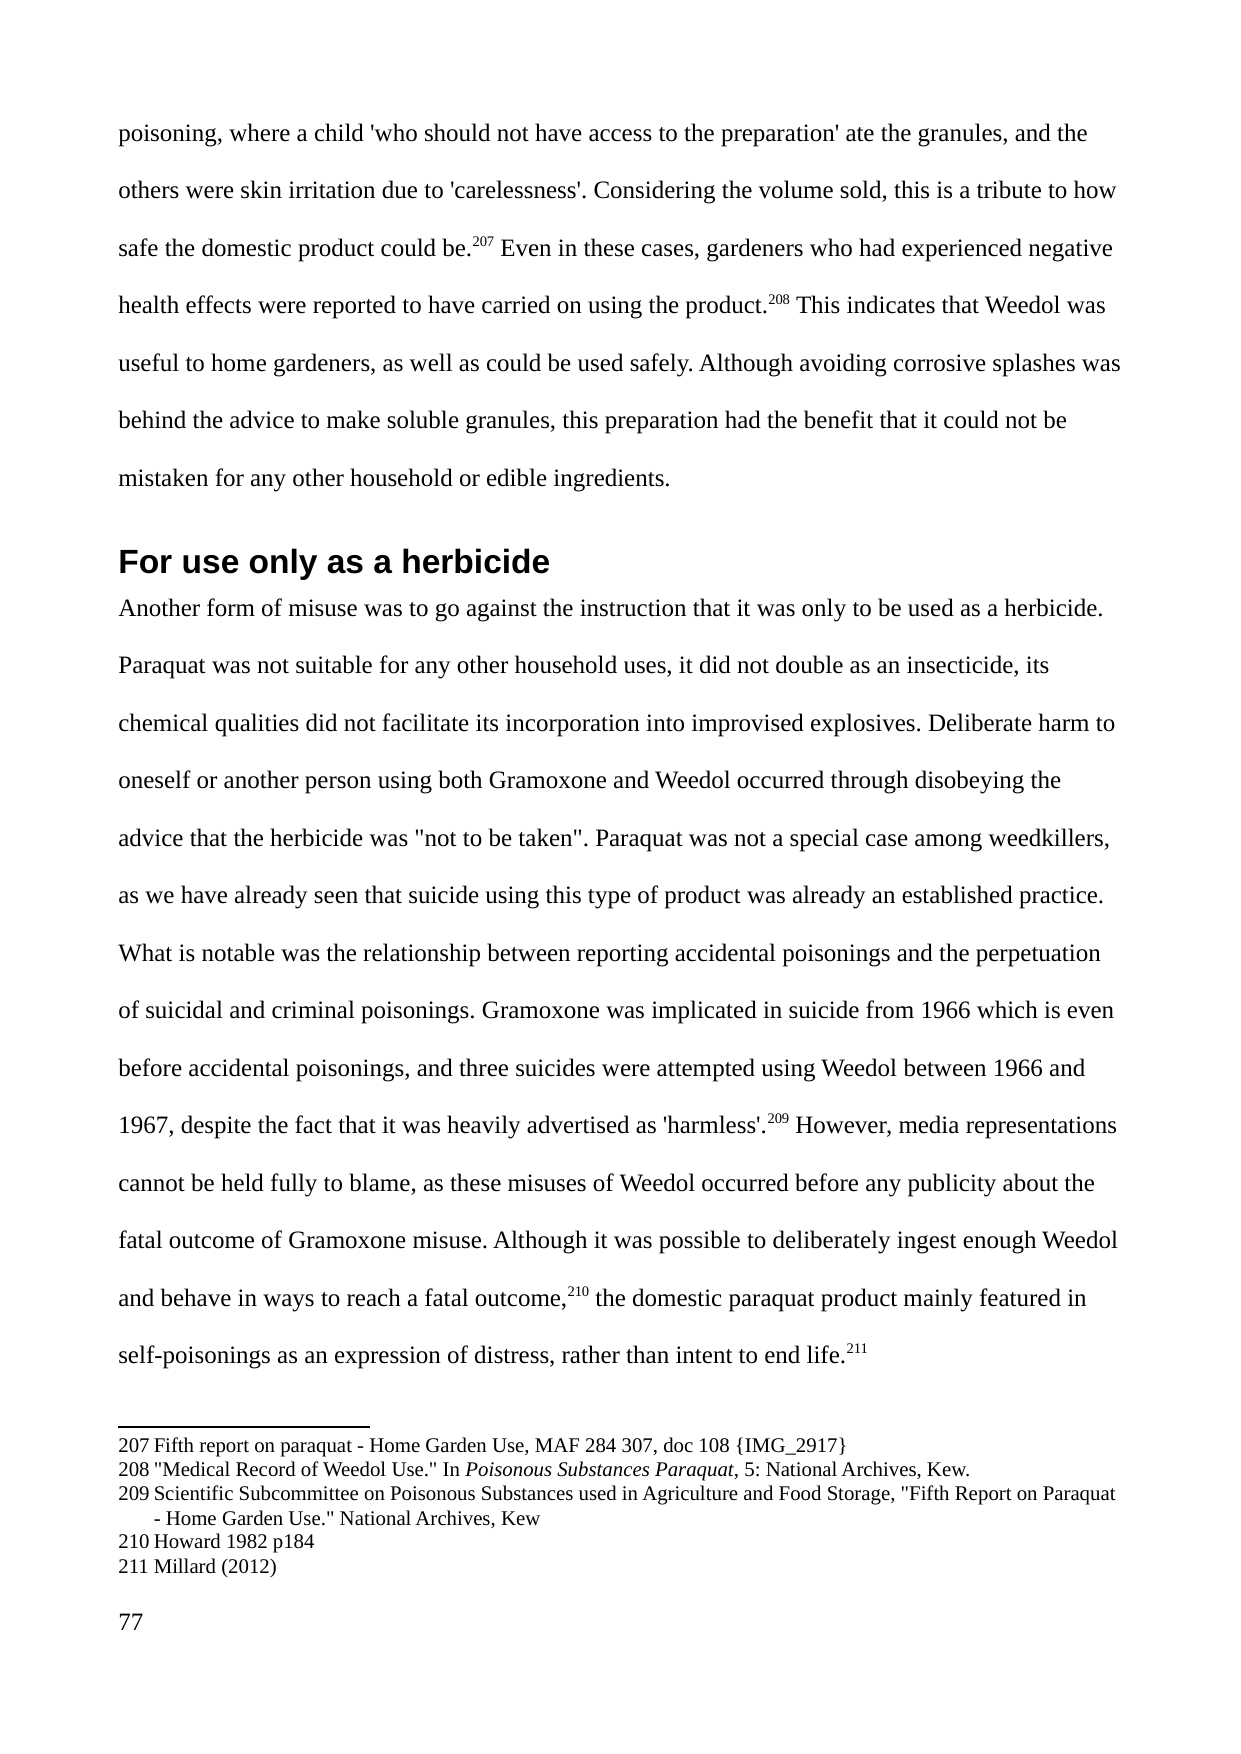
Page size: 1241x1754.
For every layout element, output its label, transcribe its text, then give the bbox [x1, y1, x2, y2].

subtitle For use only as a herbicide [118, 541, 1122, 580]
text "Medical Record of Weedol Use." In Poisonous Substances Paraquat, 5: National Archives, Kew. [118, 1457, 1122, 1481]
text poisoning, where a child 'who should not have access to the preparation' ate the granules, and the others were skin irritation due to 'carelessness'. Considering the volume sold, this is a tribute to how safe the domestic product could be. Even in these cases, gardeners who had experienced negative health effects were reported to have carried on using the product. This indicates that Weedol was useful to home gardeners, as well as could be used safely. Although avoiding corrosive splashes was behind the advice to make soluble granules, this preparation had the benefit that it could not be mistaken for any other household or edible ingredients. [118, 118, 1122, 492]
text Millard (2012) [118, 1553, 1122, 1578]
text Fifth report on paraquat - Home Garden Use, MAF 284 307, doc 108 {IMG_2917} [118, 1433, 1122, 1457]
text Howard 1982 p184 [118, 1529, 1122, 1553]
text Another form of misuse was to go against the instruction that it was only to be used as a herbicide. Paraquat was not suitable for any other household uses, it did not double as an insecticide, its chemical qualities did not facilitate its incorporation into improvised explosives. Deliberate harm to oneself or another person using both Gramoxone and Weedol occurred through disobeying the advice that the herbicide was "not to be taken". Paraquat was not a special case among weedkillers, as we have already seen that suicide using this type of product was already an established practice. What is notable was the relationship between reporting accidental poisonings and the perpetuation of suicidal and criminal poisonings. Gramoxone was implicated in suicide from 1966 which is even before accidental poisonings, and three suicides were attempted using Weedol between 1966 and 1967, despite the fact that it was heavily advertised as 'harmless'. However, media representations cannot be held fully to blame, as these misuses of Weedol occurred before any publicity about the fatal outcome of Gramoxone misuse. Although it was possible to deliberately ingest enough Weedol and behave in ways to reach a fatal outcome, the domestic paraquat product mainly featured in self-poisonings as an expression of distress, rather than intent to end life. [118, 593, 1122, 1369]
text Scientific Subcommittee on Poisonous Substances used in Agriculture and Food Storage, "Fifth Report on Paraquat - Home Garden Use." National Archives, Kew [118, 1481, 1122, 1529]
